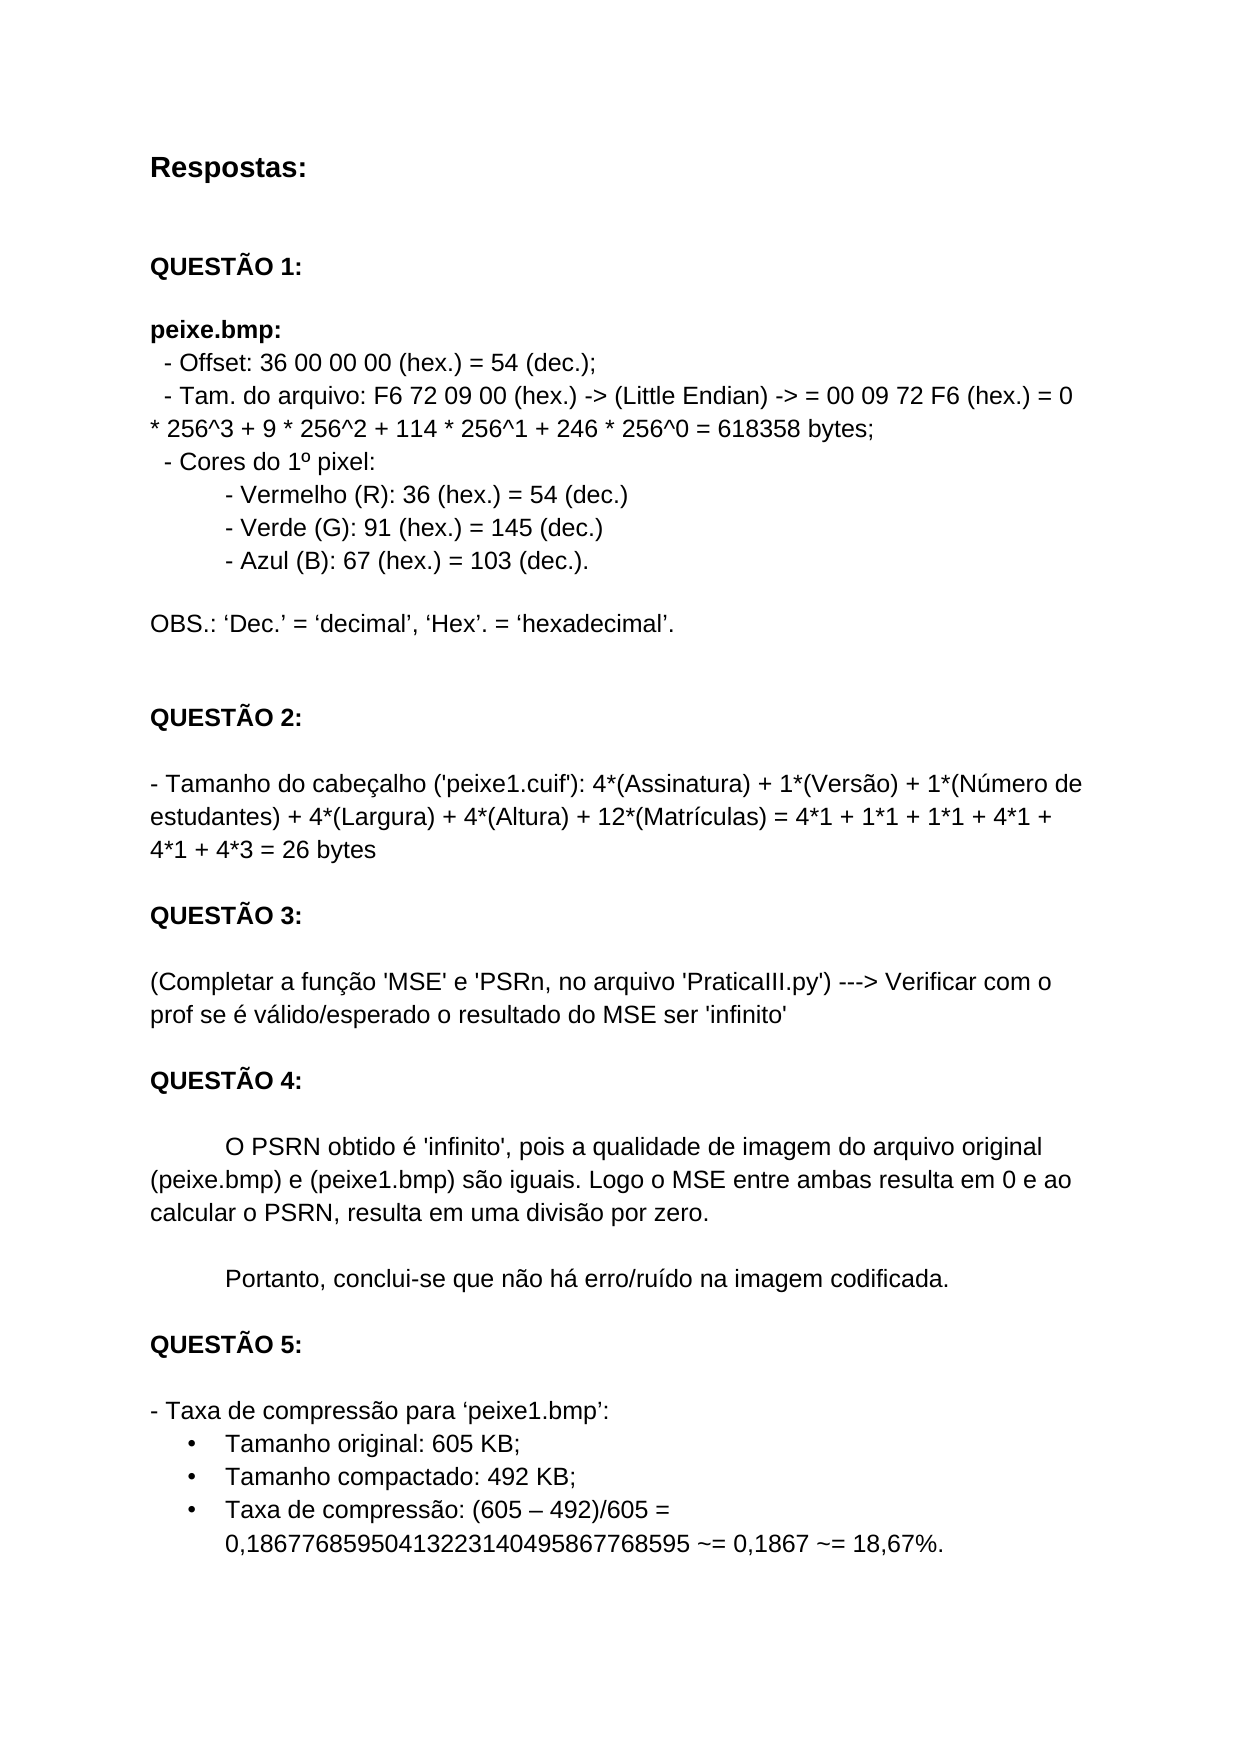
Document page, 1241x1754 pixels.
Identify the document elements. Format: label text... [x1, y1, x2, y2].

text Respostas: [150, 150, 1090, 183]
text - Vermelho (R): 36 (hex.) = 54 (dec.) [150, 480, 1090, 509]
text QUESTÃO 3: [150, 901, 1090, 930]
text QUESTÃO 5: [150, 1330, 1090, 1359]
text QUESTÃO 1: [150, 252, 1090, 281]
text - Cores do 1º pixel: [150, 447, 1090, 476]
text - Tamanho do cabeçalho ('peixe1.cuif'): 4*(Assinatura) + 1*(Versão) + 1*(Número de estudantes) + 4*(Largura) + 4*(Altura) + 12*(Matrículas) = 4*1 + 1*1 + 1*1 + 4*1 + 4*1 + 4*3 = 26 bytes [150, 769, 1090, 864]
text OBS.: ‘Dec.’ = ‘decimal’, ‘Hex’. = ‘hexadecimal’. [150, 609, 1090, 638]
text QUESTÃO 4: [150, 1066, 1090, 1095]
list Tamanho compactado: 492 KB; [187, 1462, 1090, 1491]
text Portanto, conclui-se que não há erro/ruído na imagem codificada. [150, 1264, 1090, 1293]
text - Verde (G): 91 (hex.) = 145 (dec.) [150, 513, 1090, 542]
text - Taxa de compressão para ‘peixe1.bmp’: [150, 1396, 1090, 1425]
text - Offset: 36 00 00 00 (hex.) = 54 (dec.); [150, 348, 1090, 377]
text (Completar a função 'MSE' e 'PSRn, no arquivo 'PraticaIII.py') ---> Verificar com o prof se é válido/esperado o resultado do MSE ser 'infinito' [150, 967, 1090, 1029]
list Taxa de compressão: (605 – 492)/605 = 0,18677685950413223140495867768595 ~= 0,1867 ~= 18,67%. [187, 1496, 1090, 1557]
text O PSRN obtido é 'infinito', pois a qualidade de imagem do arquivo original (peixe.bmp) e (peixe1.bmp) são iguais. Logo o MSE entre ambas resulta em 0 e ao calcular o PSRN, resulta em uma divisão por zero. [150, 1132, 1090, 1227]
text peixe.bmp: [150, 315, 1090, 344]
text - Tam. do arquivo: F6 72 09 00 (hex.) -> (Little Endian) -> = 00 09 72 F6 (hex.) = 0 * 256^3 + 9 * 256^2 + 114 * 256^1 + 246 * 256^0 = 618358 bytes; [150, 381, 1090, 443]
text - Azul (B): 67 (hex.) = 103 (dec.). [150, 546, 1090, 575]
text QUESTÃO 2: [150, 703, 1090, 732]
list Tamanho original: 605 KB; [187, 1429, 1090, 1458]
